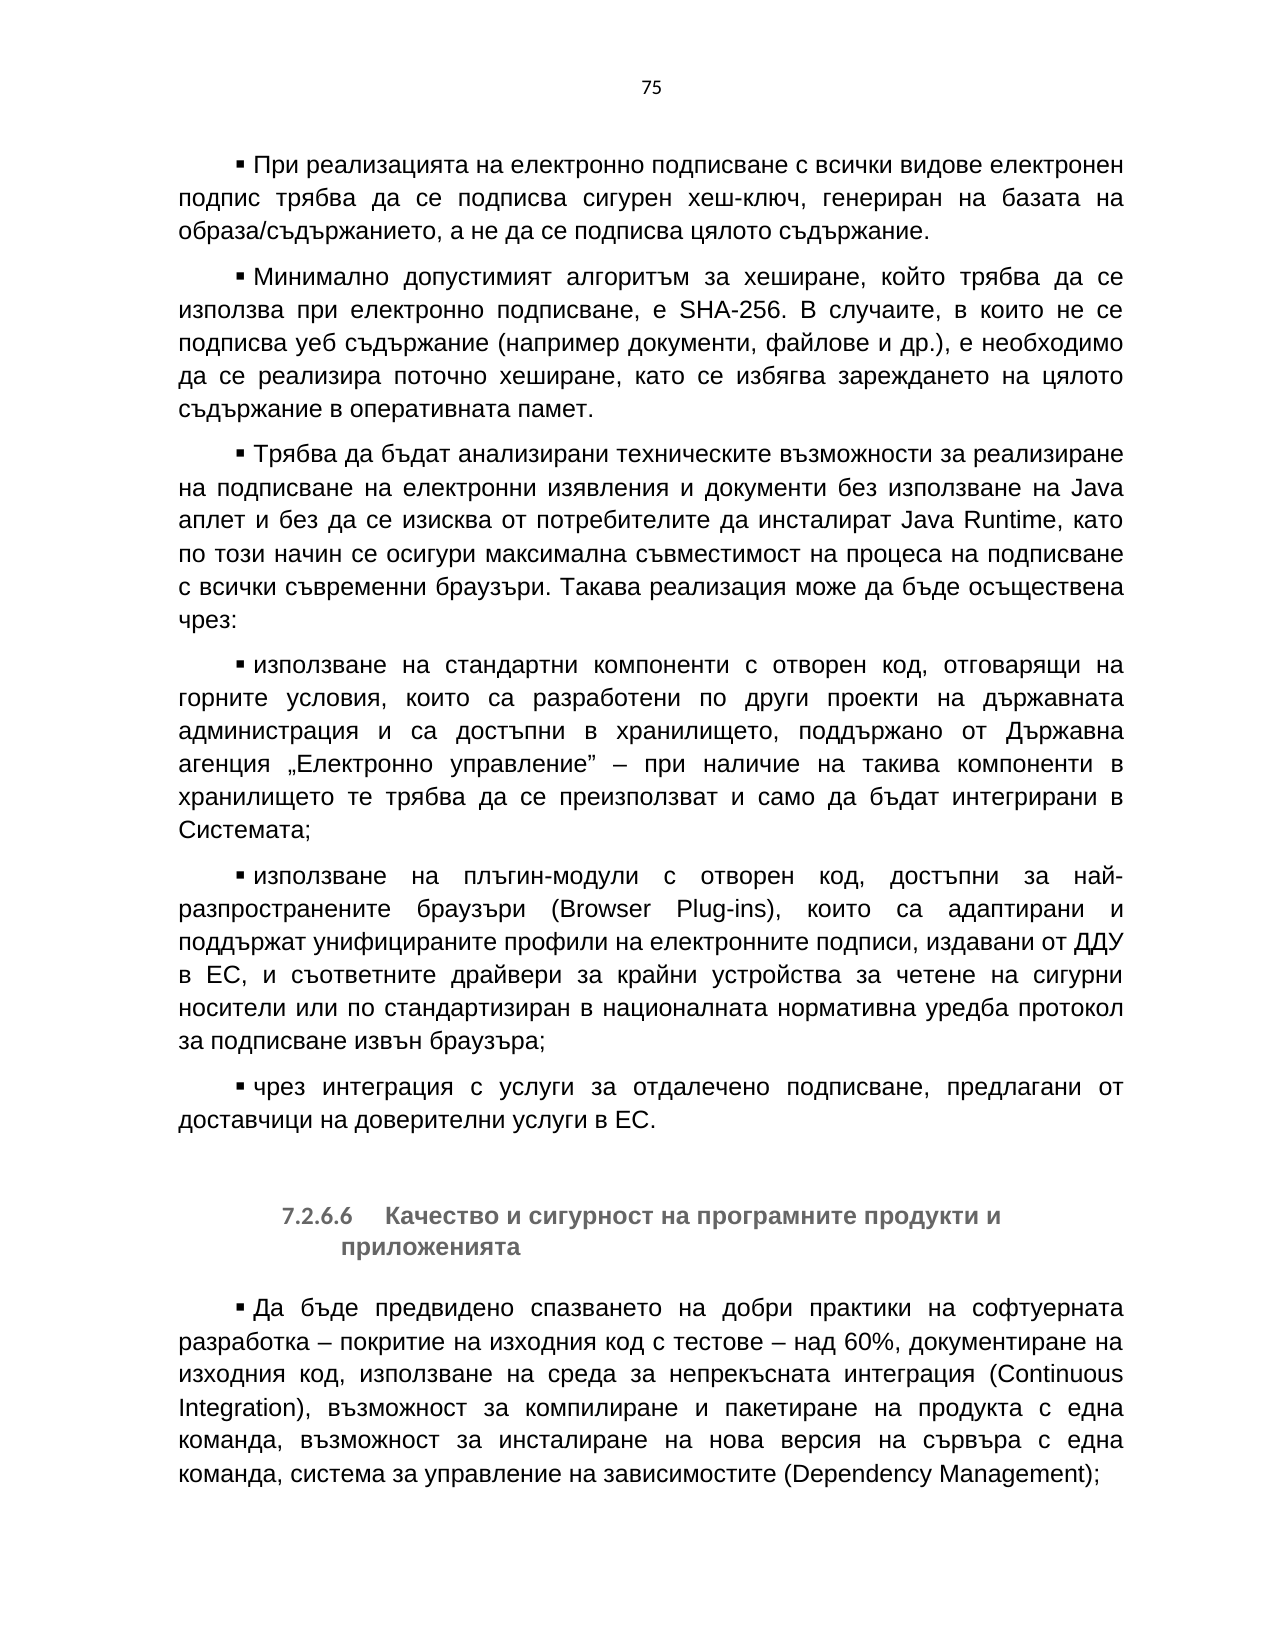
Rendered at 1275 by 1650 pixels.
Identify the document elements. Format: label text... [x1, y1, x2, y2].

list чрез интеграция с услуги за отдалечено подписване, предлагани от доставчици на доверителни услуги в ЕС. [178, 1072, 1125, 1133]
list използване на плъгин-модули с отворен код, достъпни за най-разпространените браузъри (Browser Plug-ins), които са адаптирани и поддържат унифицираните профили на електронните подписи, издавани от ДДУ в ЕС, и съответните драйвери за крайни устройства за четене на сигурни носители или по стандартизиран в националната нормативна уредба протокол за подписване извън браузъра; [178, 861, 1125, 1055]
subtitle Качество и сигурност на програмните продукти и приложенията [282, 1200, 1125, 1261]
list При реализацията на електронно подписване с всички видове електронен подпис трябва да се подписва сигурен хеш-ключ, генериран на базата на образа/съдържанието, а не да се подписва цялото съдържание. [178, 150, 1125, 245]
list Да бъде предвидено спазването на добри практики на софтуерната разработка – покритие на изходния код с тестове – над 60%, документиране на изходния код, използване на среда за непрекъсната интеграция (Continuous Integration), възможност за компилиране и пакетиране на продукта с една команда, възможност за инсталиране на нова версия на сървъра с една команда, система за управление на зависимостите (Dependency Management); [178, 1293, 1125, 1487]
list използване на стандартни компоненти с отворен код, отговарящи на горните условия, които са разработени по други проекти на държавната администрация и са достъпни в хранилището, поддържано от Държавна агенция „Електронно управление” – при наличие на такива компоненти в хранилището те трябва да се преизползват и само да бъдат интегрирани в Системата; [178, 650, 1125, 844]
list Трябва да бъдат анализирани техническите възможности за реализиране на подписване на електронни изявления и документи без използване на Java аплет и без да се изисква от потребителите да инсталират Java Runtime, като по този начин се осигури максимална съвместимост на процеса на подписване с всички съвременни браузъри. Такава реализация може да бъде осъществена чрез: [178, 439, 1125, 633]
list Минимално допустимият алгоритъм за хеширане, който трябва да се използва при електронно подписване, е SHA-256. В случаите, в които не се подписва уеб съдържание (например документи, файлове и др.), е необходимо да се реализира поточно хеширане, като се избягва зареждането на цялото съдържание в оперативната памет. [178, 262, 1125, 423]
